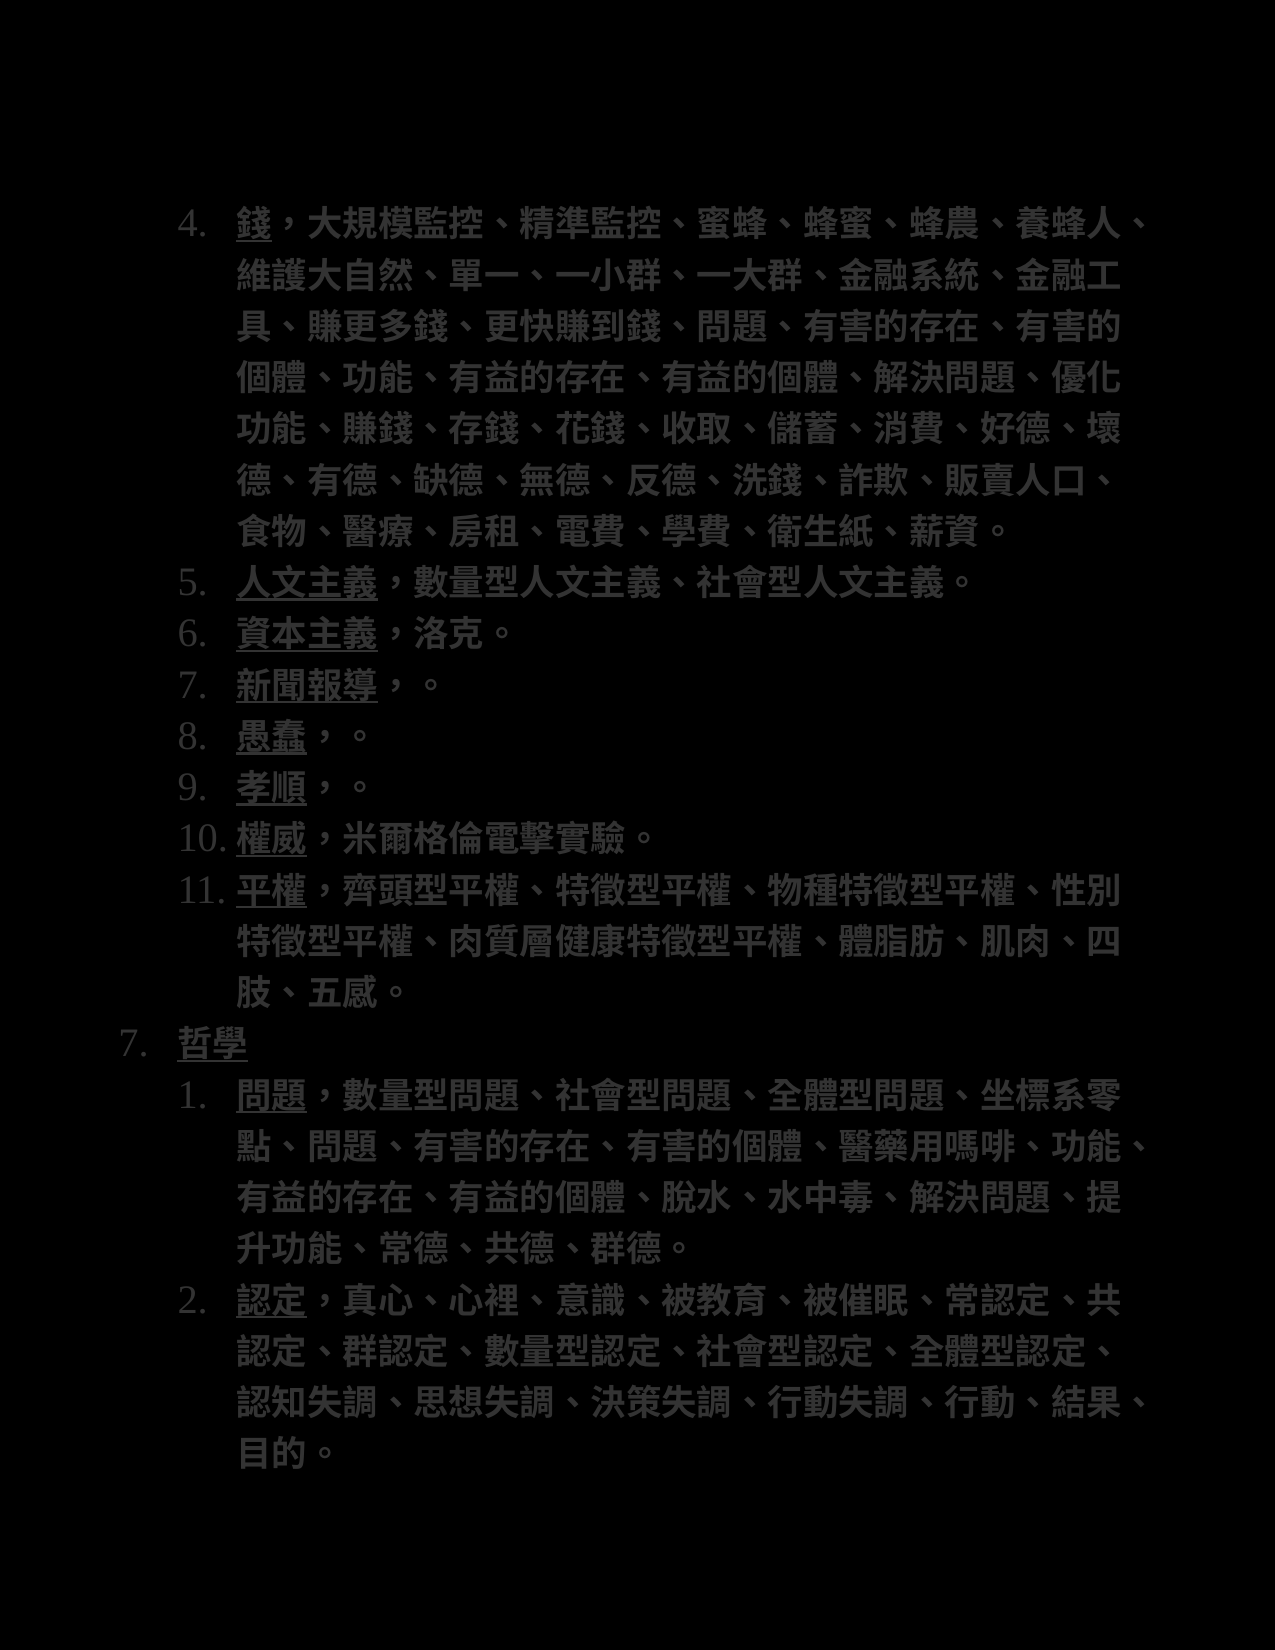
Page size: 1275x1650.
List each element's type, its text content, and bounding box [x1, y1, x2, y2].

list 平權，齊頭型平權、特徵型平權、物種特徵型平權、性別特徵型平權、肉質層健康特徵型平權、體脂肪、肌肉、四肢、五感。 [177, 862, 1157, 1016]
list 人文主義，數量型人文主義、社會型人文主義。 [177, 554, 1157, 606]
list 哲學 [118, 1016, 1157, 1067]
list 孝順，。 [177, 759, 1157, 811]
list 資本主義，洛克。 [177, 606, 1157, 657]
list 愚蠢，。 [177, 708, 1157, 759]
list 新聞報導，。 [177, 657, 1157, 708]
list 錢，大規模監控、精準監控、蜜蜂、蜂蜜、蜂農、養蜂人、維護大自然、單一、一小群、一大群、金融系統、金融工具、賺更多錢、更快賺到錢、問題、有害的存在、有害的個體、功能、有益的存在、有益的個體、解決問題、優化功能、賺錢、存錢、花錢、收取、儲蓄、消費、好德、壞德、有德、缺德、無德、反德、洗錢、詐欺、販賣人口、食物、醫療、房租、電費、學費、衛生紙、薪資。 [177, 196, 1157, 554]
list 權威，米爾格倫電擊實驗。 [177, 811, 1157, 862]
list 認定，真心、心裡、意識、被教育、被催眠、常認定、共認定、群認定、數量型認定、社會型認定、全體型認定、認知失調、思想失調、決策失調、行動失調、行動、結果、目的。 [177, 1272, 1157, 1477]
list 問題，數量型問題、社會型問題、全體型問題、坐標系零點、問題、有害的存在、有害的個體、醫藥用嗎啡、功能、有益的存在、有益的個體、脫水、水中毒、解決問題、提升功能、常德、共德、群德。 [177, 1067, 1157, 1272]
